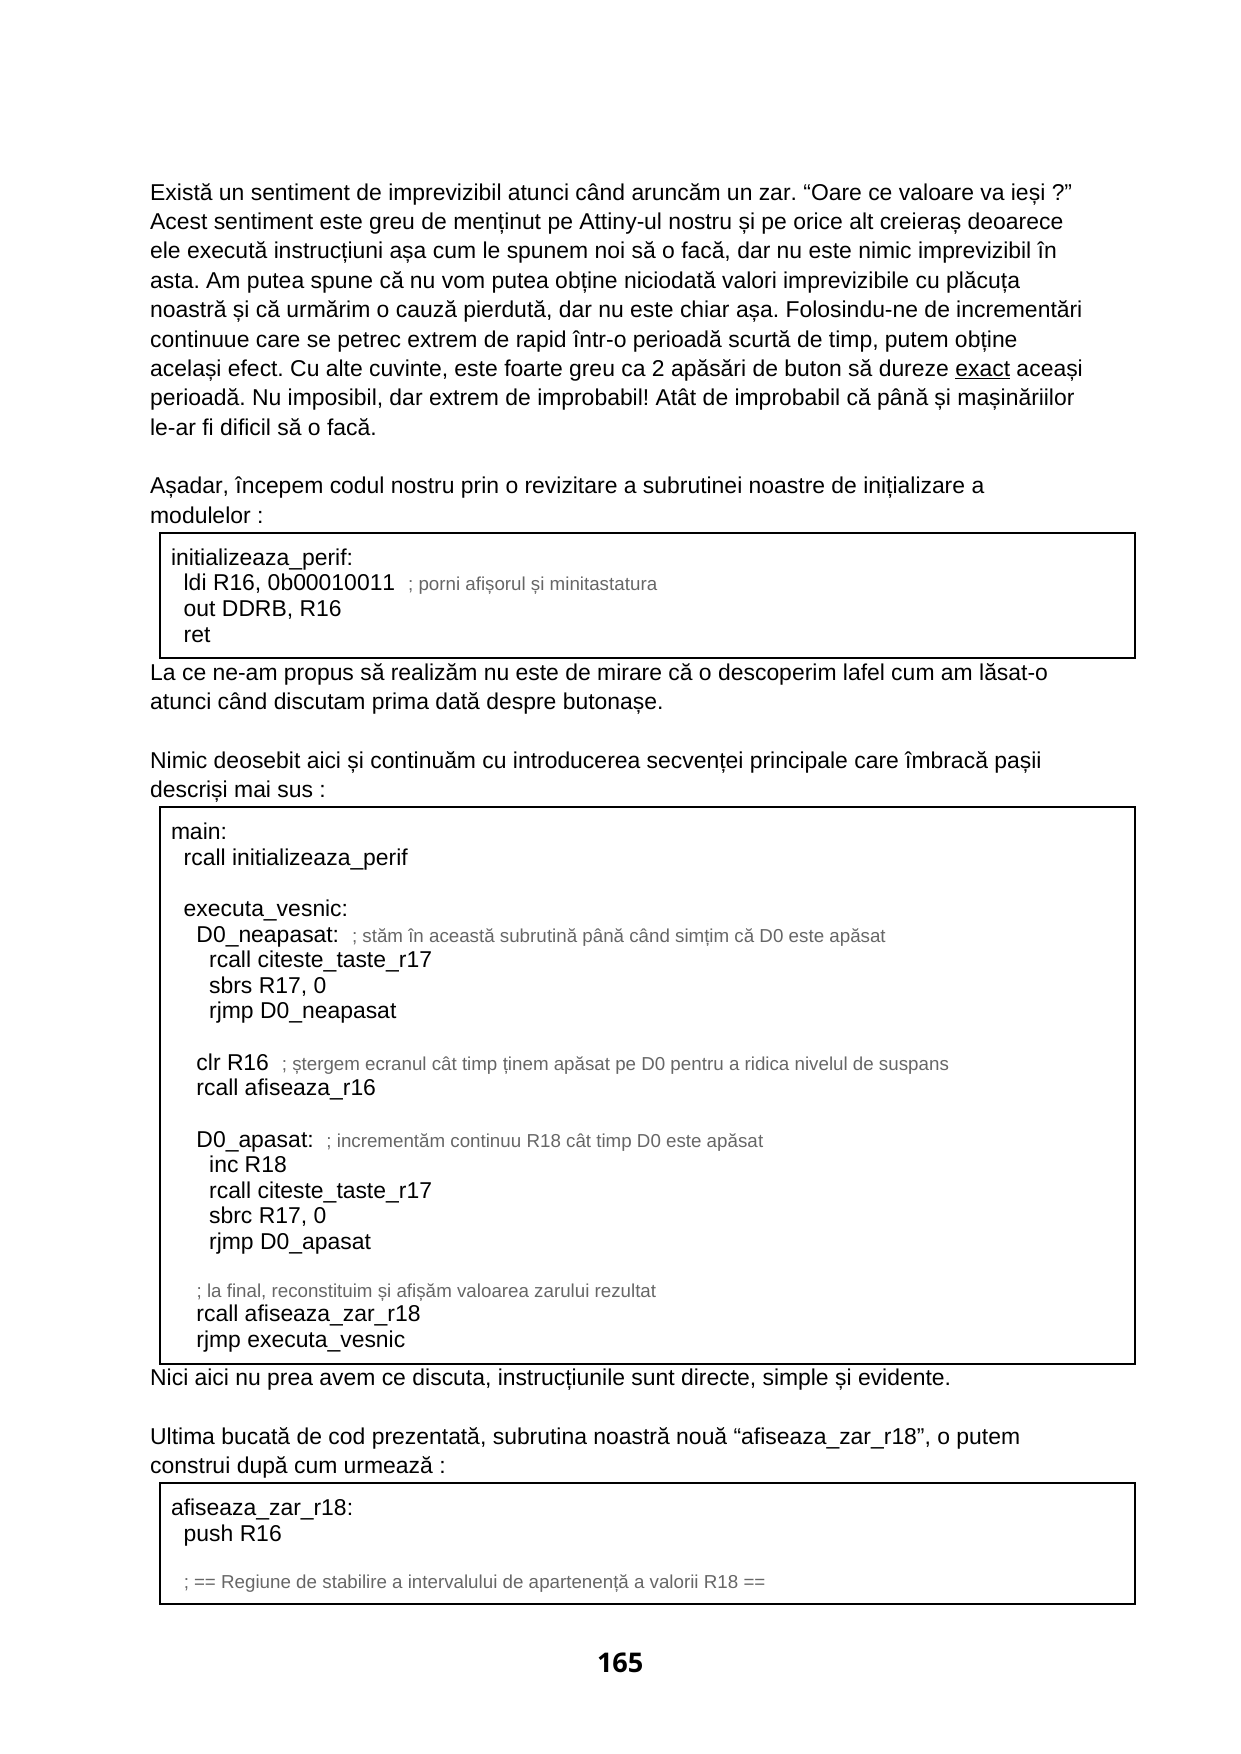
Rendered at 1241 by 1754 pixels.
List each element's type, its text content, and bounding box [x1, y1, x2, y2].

text Așadar, începem codul nostru prin o revizitare a subrutinei noastre de inițializare a modulelor : [150, 473, 1090, 528]
text Există un sentiment de imprevizibil atunci când aruncăm un zar. “Oare ce valoare va ieși ?” Acest sentiment este greu de menținut pe Attiny-ul nostru și pe orice alt creieraș deoarece ele execută instrucțiuni așa cum le spunem noi să o facă, dar nu este nimic imprevizibil în asta. Am putea spune că nu vom putea obține niciodată valori imprevizibile cu plăcuța noastră și că urmărim o cauză pierdută, dar nu este chiar așa. Folosindu-ne de incrementări continuue care se petrec extrem de rapid într-o perioadă scurtă de timp, putem obține același efect. Cu alte cuvinte, este foarte greu ca 2 apăsări de buton să dureze exact aceași perioadă. Nu imposibil, dar extrem de improbabil! Atât de improbabil că până și mașinăriilor le-ar fi dificil să o facă. [150, 179, 1090, 440]
table_header initializeaza_perif: ldi R16, 0b00010011 ; porni afișorul și minitastatura out DDRB, R16 ret [161, 534, 1134, 657]
table_header afiseaza_zar_r18: push R16 ; == Regiune de stabilire a intervalului de apartenență a valorii R18 == [161, 1484, 1134, 1603]
text Ultima bucată de cod prezentată, subrutina noastră nouă “afiseaza_zar_r18”, o putem construi după cum urmează : [150, 1423, 1090, 1478]
text Nimic deosebit aici și continuăm cu introducerea secvenței principale care îmbracă pașii descriși mai sus : [150, 747, 1090, 802]
text La ce ne-am propus să realizăm nu este de mirare că o descoperim lafel cum am lăsat-o atunci când discutam prima dată despre butonașe. [150, 659, 1090, 714]
table_header main: rcall initializeaza_perif executa_vesnic: D0_neapasat: ; stăm în această subrutină până când simțim că D0 este apăsat rcall citeste_taste_r17 sbrs R17, 0 rjmp D0_neapasat clr R16 ; ștergem ecranul cât timp ținem apăsat pe D0 pentru a ridica nivelul de suspans rcall afiseaza_r16 D0_apasat: ; incrementăm continuu R18 cât timp D0 este apăsat inc R18 rcall citeste_taste_r17 sbrc R17, 0 rjmp D0_apasat ; la final, reconstituim și afișăm valoarea zarului rezultat rcall afiseaza_zar_r18 rjmp executa_vesnic [161, 808, 1134, 1363]
text Nici aici nu prea avem ce discuta, instrucțiunile sunt directe, simple și evidente. [150, 1365, 1090, 1390]
